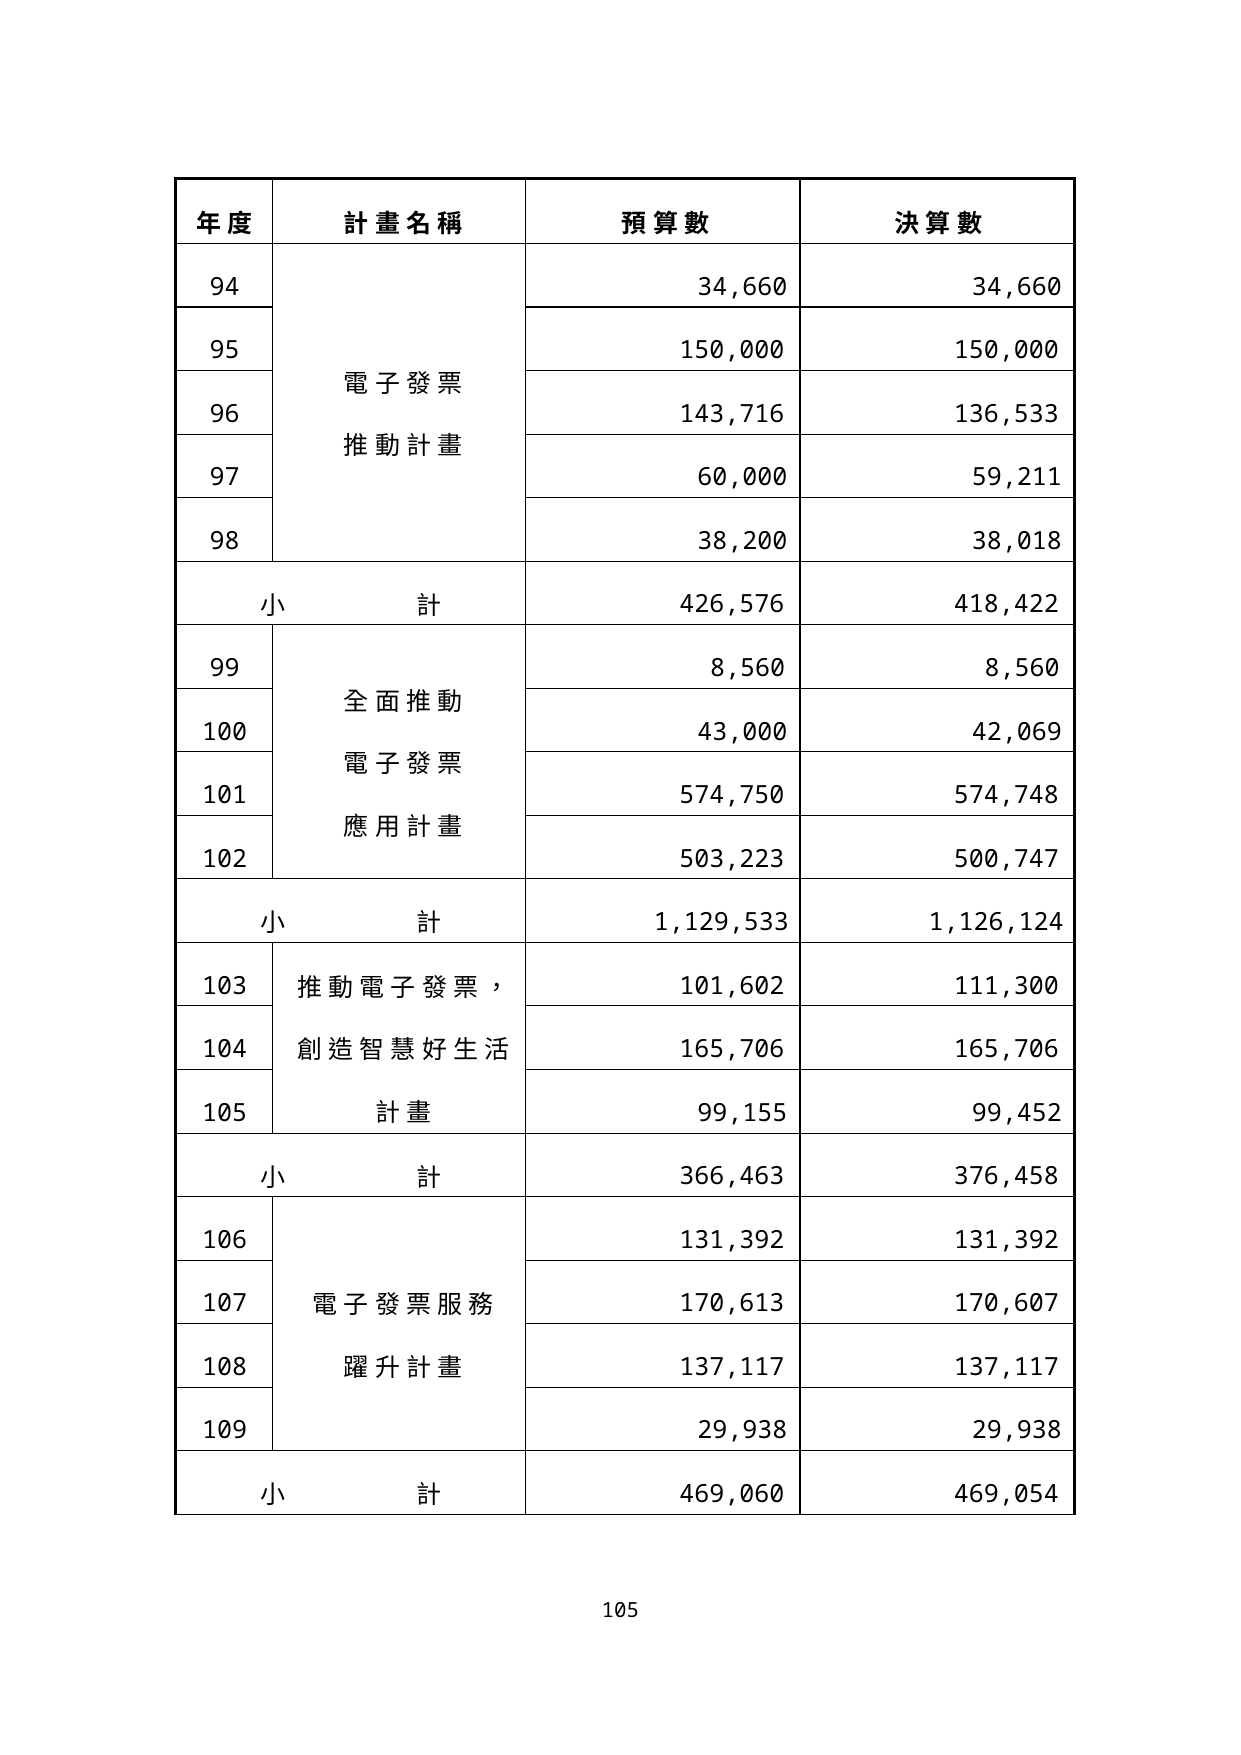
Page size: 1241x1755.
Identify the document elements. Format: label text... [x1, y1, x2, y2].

table_cell 165,706 [526, 1006, 799, 1069]
table_cell 8,560 [801, 625, 1073, 688]
table_cell 94 [177, 244, 272, 306]
table_cell 104 [177, 1006, 272, 1069]
table_cell 38,200 [526, 498, 799, 561]
table_cell 150,000 [801, 308, 1073, 370]
table_cell 469,060 [526, 1451, 799, 1514]
table_cell 99,155 [526, 1070, 799, 1132]
table_cell 推動電子發票， 創造智慧好生活計畫 [273, 943, 525, 1132]
table_cell 131,392 [801, 1197, 1073, 1259]
table_cell 469,054 [801, 1451, 1073, 1514]
table_cell 418,422 [801, 562, 1073, 624]
table_header 決算數 [801, 180, 1073, 243]
table_cell 8,560 [526, 625, 799, 688]
table_cell 100 [177, 689, 272, 751]
table_cell 136,533 [801, 371, 1073, 433]
table_cell 1,126,124 [801, 879, 1073, 942]
table_cell 小 計 [177, 1134, 525, 1196]
table_cell 574,748 [801, 752, 1073, 815]
table_cell 全面推動 電子發票 應用計畫 [273, 625, 525, 878]
table_cell 107 [177, 1261, 272, 1323]
table_header 預算數 [526, 180, 799, 243]
table_cell 小 計 [177, 1451, 525, 1514]
table_cell 97 [177, 435, 272, 497]
table_cell 99,452 [801, 1070, 1073, 1132]
table_cell 99 [177, 625, 272, 688]
table_cell 59,211 [801, 435, 1073, 497]
table_cell 426,576 [526, 562, 799, 624]
table_cell 137,117 [801, 1324, 1073, 1387]
table_cell 42,069 [801, 689, 1073, 751]
table_cell 106 [177, 1197, 272, 1259]
table_cell 96 [177, 371, 272, 433]
table_cell 電子發票服務 躍升計畫 [273, 1197, 525, 1450]
table_cell 103 [177, 943, 272, 1005]
table_cell 102 [177, 816, 272, 878]
table_cell 101,602 [526, 943, 799, 1005]
table_cell 29,938 [526, 1388, 799, 1450]
table_cell 366,463 [526, 1134, 799, 1196]
table_cell 150,000 [526, 308, 799, 370]
table_cell 105 [177, 1070, 272, 1132]
table_cell 574,750 [526, 752, 799, 815]
table_cell 170,613 [526, 1261, 799, 1323]
table_cell 38,018 [801, 498, 1073, 561]
table_cell 電子發票 推動計畫 [273, 244, 525, 561]
table_cell 95 [177, 308, 272, 370]
table_cell 503,223 [526, 816, 799, 878]
table_cell 109 [177, 1388, 272, 1450]
table_cell 34,660 [801, 244, 1073, 306]
table_cell 60,000 [526, 435, 799, 497]
table_header 年度 [177, 180, 272, 243]
table_cell 111,300 [801, 943, 1073, 1005]
table_cell 131,392 [526, 1197, 799, 1259]
table_cell 29,938 [801, 1388, 1073, 1450]
table_cell 34,660 [526, 244, 799, 306]
table_cell 小 計 [177, 879, 525, 942]
table_cell 376,458 [801, 1134, 1073, 1196]
table_cell 137,117 [526, 1324, 799, 1387]
table_cell 500,747 [801, 816, 1073, 878]
table_cell 1,129,533 [526, 879, 799, 942]
table_cell 165,706 [801, 1006, 1073, 1069]
table_cell 108 [177, 1324, 272, 1387]
table_cell 43,000 [526, 689, 799, 751]
table_cell 98 [177, 498, 272, 561]
table_cell 101 [177, 752, 272, 815]
table_cell 170,607 [801, 1261, 1073, 1323]
table_cell 143,716 [526, 371, 799, 433]
table_header 計畫名稱 [273, 180, 525, 243]
table_cell 小 計 [177, 562, 525, 624]
